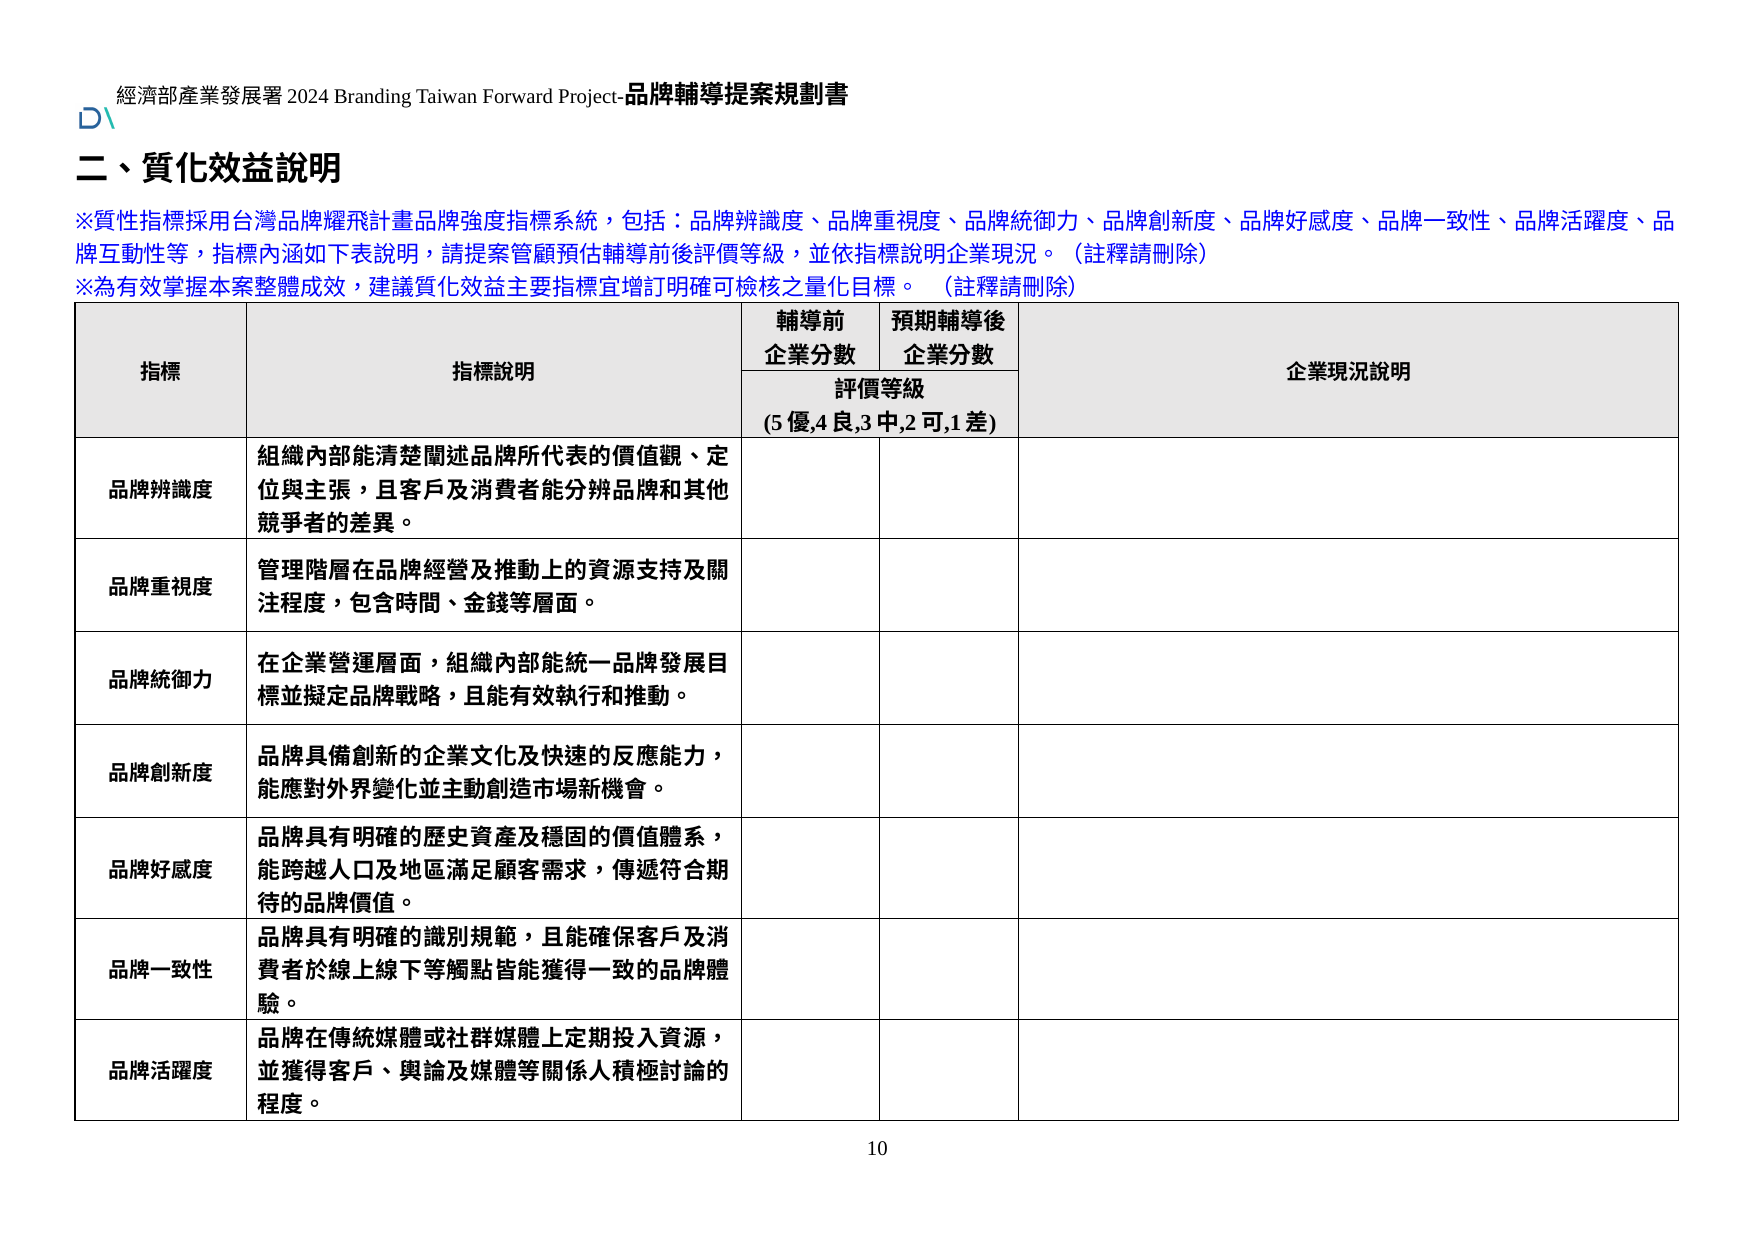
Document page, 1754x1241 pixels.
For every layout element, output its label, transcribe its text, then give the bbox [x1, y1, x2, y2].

table_cell [742, 818, 879, 918]
table_cell 品牌具有明確的識別規範，且能確保客戶及消費者於線上線下等觸點皆能獲得一致的品牌體驗。 [247, 919, 741, 1019]
table_cell 品牌創新度 [76, 725, 246, 817]
table_cell [1019, 1020, 1678, 1119]
table_cell [1019, 539, 1678, 631]
table_cell [742, 919, 879, 1019]
table_cell 品牌一致性 [76, 919, 246, 1019]
table_cell [742, 539, 879, 631]
table_cell [1019, 725, 1678, 817]
table_cell 管理階層在品牌經營及推動上的資源支持及關注程度，包含時間、金錢等層面。 [247, 539, 741, 631]
table_cell 組織內部能清楚闡述品牌所代表的價值觀、定位與主張，且客戶及消費者能分辨品牌和其他競爭者的差異。 [247, 438, 741, 538]
table_cell [880, 438, 1018, 538]
table_header 指標說明 [247, 303, 741, 437]
table_header 輔導前 企業分數 [742, 303, 879, 370]
table_cell [742, 438, 879, 538]
table_cell [742, 632, 879, 724]
text ※質性指標採用台灣品牌耀飛計畫品牌強度指標系統，包括：品牌辨識度、品牌重視度、品牌統御力、品牌創新度、品牌好感度、品牌一致性、品牌活躍度、品牌互動性等，指標內涵如下表說明，請提案管顧預估輔導前後評價等級，並依指標說明企業現況。（註釋請刪除） [75, 202, 1679, 269]
table_cell 品牌重視度 [76, 539, 246, 631]
table_cell [742, 1020, 879, 1119]
table_cell 品牌好感度 [76, 818, 246, 918]
table_cell [880, 919, 1018, 1019]
table_cell 品牌具備創新的企業文化及快速的反應能力，能應對外界變化並主動創造市場新機會。 [247, 725, 741, 817]
table_header 企業現況說明 [1019, 303, 1678, 437]
table_cell [1019, 919, 1678, 1019]
table_header 預期輔導後 企業分數 [880, 303, 1018, 370]
table_cell [880, 632, 1018, 724]
table_cell 在企業營運層面，組織內部能統一品牌發展目標並擬定品牌戰略，且能有效執行和推動。 [247, 632, 741, 724]
text ※為有效掌握本案整體成效，建議質化效益主要指標宜增訂明確可檢核之量化目標。 （註釋請刪除） [75, 269, 1679, 302]
table_cell [880, 539, 1018, 631]
table_cell 品牌具有明確的歷史資產及穩固的價值體系，能跨越人口及地區滿足顧客需求，傳遞符合期待的品牌價值。 [247, 818, 741, 918]
table_cell [880, 1020, 1018, 1119]
table_cell 品牌辨識度 [76, 438, 246, 538]
table_cell [1019, 438, 1678, 538]
table_cell 品牌統御力 [76, 632, 246, 724]
table_cell [742, 725, 879, 817]
table_cell 品牌活躍度 [76, 1020, 246, 1119]
table_cell [880, 725, 1018, 817]
table_cell 評價等級 (5優,4良,3中,2可,1差) [742, 371, 1018, 437]
table_cell 品牌在傳統媒體或社群媒體上定期投入資源，並獲得客戶、輿論及媒體等關係人積極討論的程度。 [247, 1020, 741, 1119]
table_cell [1019, 632, 1678, 724]
table_cell [880, 818, 1018, 918]
table_header 指標 [76, 303, 246, 437]
text 二、質化效益說明 [75, 142, 1679, 190]
table_cell [1019, 818, 1678, 918]
